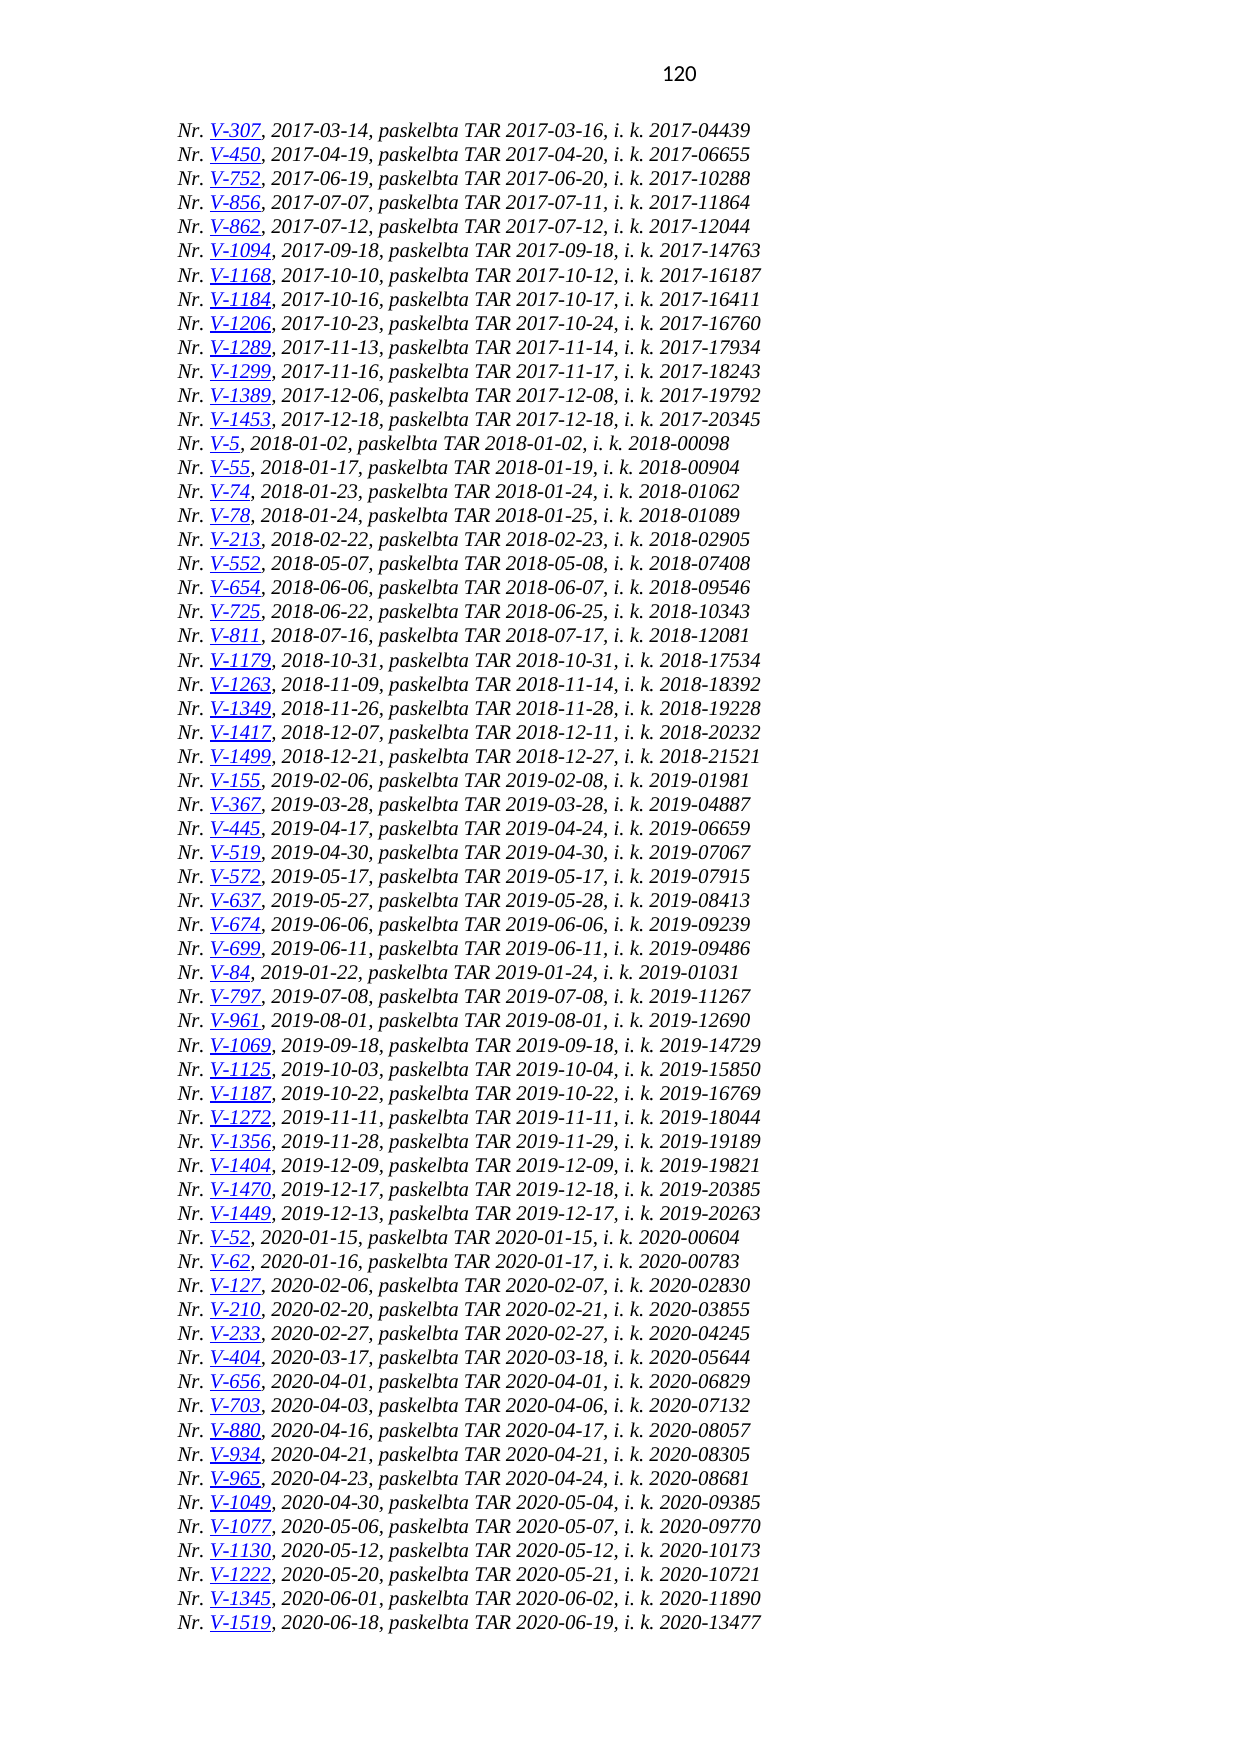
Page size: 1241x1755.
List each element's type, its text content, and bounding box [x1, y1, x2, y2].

text Nr. V-656, 2020-04-01, paskelbta TAR 2020-04-01, i. k. 2020-06829 [177, 1369, 1181, 1393]
text Nr. V-5, 2018-01-02, paskelbta TAR 2018-01-02, i. k. 2018-00098 [177, 431, 1181, 455]
text Nr. V-934, 2020-04-21, paskelbta TAR 2020-04-21, i. k. 2020-08305 [177, 1442, 1181, 1466]
text Nr. V-1299, 2017-11-16, paskelbta TAR 2017-11-17, i. k. 2017-18243 [177, 359, 1181, 383]
text Nr. V-1130, 2020-05-12, paskelbta TAR 2020-05-12, i. k. 2020-10173 [177, 1538, 1181, 1562]
text Nr. V-965, 2020-04-23, paskelbta TAR 2020-04-24, i. k. 2020-08681 [177, 1466, 1181, 1490]
text Nr. V-404, 2020-03-17, paskelbta TAR 2020-03-18, i. k. 2020-05644 [177, 1345, 1181, 1369]
text Nr. V-1404, 2019-12-09, paskelbta TAR 2019-12-09, i. k. 2019-19821 [177, 1153, 1181, 1177]
text Nr. V-1263, 2018-11-09, paskelbta TAR 2018-11-14, i. k. 2018-18392 [177, 672, 1181, 696]
text Nr. V-1094, 2017-09-18, paskelbta TAR 2017-09-18, i. k. 2017-14763 [177, 238, 1181, 262]
text Nr. V-1499, 2018-12-21, paskelbta TAR 2018-12-27, i. k. 2018-21521 [177, 744, 1181, 768]
text Nr. V-62, 2020-01-16, paskelbta TAR 2020-01-17, i. k. 2020-00783 [177, 1249, 1181, 1273]
text Nr. V-961, 2019-08-01, paskelbta TAR 2019-08-01, i. k. 2019-12690 [177, 1008, 1181, 1032]
text Nr. V-55, 2018-01-17, paskelbta TAR 2018-01-19, i. k. 2018-00904 [177, 455, 1181, 479]
text Nr. V-572, 2019-05-17, paskelbta TAR 2019-05-17, i. k. 2019-07915 [177, 864, 1181, 888]
text Nr. V-1184, 2017-10-16, paskelbta TAR 2017-10-17, i. k. 2017-16411 [177, 287, 1181, 311]
text Nr. V-1417, 2018-12-07, paskelbta TAR 2018-12-11, i. k. 2018-20232 [177, 720, 1181, 744]
text Nr. V-1349, 2018-11-26, paskelbta TAR 2018-11-28, i. k. 2018-19228 [177, 696, 1181, 720]
text Nr. V-1453, 2017-12-18, paskelbta TAR 2017-12-18, i. k. 2017-20345 [177, 407, 1181, 431]
text Nr. V-654, 2018-06-06, paskelbta TAR 2018-06-07, i. k. 2018-09546 [177, 575, 1181, 599]
text Nr. V-210, 2020-02-20, paskelbta TAR 2020-02-21, i. k. 2020-03855 [177, 1297, 1181, 1321]
text Nr. V-1519, 2020-06-18, paskelbta TAR 2020-06-19, i. k. 2020-13477 [177, 1610, 1181, 1634]
text Nr. V-862, 2017-07-12, paskelbta TAR 2017-07-12, i. k. 2017-12044 [177, 214, 1181, 238]
text Nr. V-1069, 2019-09-18, paskelbta TAR 2019-09-18, i. k. 2019-14729 [177, 1032, 1181, 1057]
text Nr. V-856, 2017-07-07, paskelbta TAR 2017-07-11, i. k. 2017-11864 [177, 190, 1181, 214]
text Nr. V-84, 2019-01-22, paskelbta TAR 2019-01-24, i. k. 2019-01031 [177, 960, 1181, 984]
text Nr. V-797, 2019-07-08, paskelbta TAR 2019-07-08, i. k. 2019-11267 [177, 984, 1181, 1008]
text Nr. V-1206, 2017-10-23, paskelbta TAR 2017-10-24, i. k. 2017-16760 [177, 311, 1181, 335]
text Nr. V-52, 2020-01-15, paskelbta TAR 2020-01-15, i. k. 2020-00604 [177, 1225, 1181, 1249]
text Nr. V-752, 2017-06-19, paskelbta TAR 2017-06-20, i. k. 2017-10288 [177, 166, 1181, 190]
text Nr. V-213, 2018-02-22, paskelbta TAR 2018-02-23, i. k. 2018-02905 [177, 527, 1181, 551]
text Nr. V-155, 2019-02-06, paskelbta TAR 2019-02-08, i. k. 2019-01981 [177, 768, 1181, 792]
text Nr. V-1449, 2019-12-13, paskelbta TAR 2019-12-17, i. k. 2019-20263 [177, 1201, 1181, 1225]
text Nr. V-1077, 2020-05-06, paskelbta TAR 2020-05-07, i. k. 2020-09770 [177, 1514, 1181, 1538]
text Nr. V-552, 2018-05-07, paskelbta TAR 2018-05-08, i. k. 2018-07408 [177, 551, 1181, 575]
text Nr. V-637, 2019-05-27, paskelbta TAR 2019-05-28, i. k. 2019-08413 [177, 888, 1181, 912]
text Nr. V-233, 2020-02-27, paskelbta TAR 2020-02-27, i. k. 2020-04245 [177, 1321, 1181, 1345]
text Nr. V-367, 2019-03-28, paskelbta TAR 2019-03-28, i. k. 2019-04887 [177, 792, 1181, 816]
text Nr. V-78, 2018-01-24, paskelbta TAR 2018-01-25, i. k. 2018-01089 [177, 503, 1181, 527]
text Nr. V-1179, 2018-10-31, paskelbta TAR 2018-10-31, i. k. 2018-17534 [177, 647, 1181, 672]
text Nr. V-811, 2018-07-16, paskelbta TAR 2018-07-17, i. k. 2018-12081 [177, 623, 1181, 647]
text Nr. V-699, 2019-06-11, paskelbta TAR 2019-06-11, i. k. 2019-09486 [177, 936, 1181, 960]
text Nr. V-1222, 2020-05-20, paskelbta TAR 2020-05-21, i. k. 2020-10721 [177, 1562, 1181, 1586]
text Nr. V-1187, 2019-10-22, paskelbta TAR 2019-10-22, i. k. 2019-16769 [177, 1081, 1181, 1105]
text Nr. V-519, 2019-04-30, paskelbta TAR 2019-04-30, i. k. 2019-07067 [177, 840, 1181, 864]
text Nr. V-1049, 2020-04-30, paskelbta TAR 2020-05-04, i. k. 2020-09385 [177, 1490, 1181, 1514]
text Nr. V-1345, 2020-06-01, paskelbta TAR 2020-06-02, i. k. 2020-11890 [177, 1586, 1181, 1610]
text Nr. V-703, 2020-04-03, paskelbta TAR 2020-04-06, i. k. 2020-07132 [177, 1393, 1181, 1417]
text Nr. V-127, 2020-02-06, paskelbta TAR 2020-02-07, i. k. 2020-02830 [177, 1273, 1181, 1297]
text Nr. V-74, 2018-01-23, paskelbta TAR 2018-01-24, i. k. 2018-01062 [177, 479, 1181, 503]
text Nr. V-307, 2017-03-14, paskelbta TAR 2017-03-16, i. k. 2017-04439 [177, 118, 1181, 142]
text Nr. V-674, 2019-06-06, paskelbta TAR 2019-06-06, i. k. 2019-09239 [177, 912, 1181, 936]
text Nr. V-450, 2017-04-19, paskelbta TAR 2017-04-20, i. k. 2017-06655 [177, 142, 1181, 166]
text Nr. V-1168, 2017-10-10, paskelbta TAR 2017-10-12, i. k. 2017-16187 [177, 262, 1181, 287]
text Nr. V-1125, 2019-10-03, paskelbta TAR 2019-10-04, i. k. 2019-15850 [177, 1057, 1181, 1081]
text Nr. V-880, 2020-04-16, paskelbta TAR 2020-04-17, i. k. 2020-08057 [177, 1417, 1181, 1442]
text Nr. V-1272, 2019-11-11, paskelbta TAR 2019-11-11, i. k. 2019-18044 [177, 1105, 1181, 1129]
text Nr. V-1356, 2019-11-28, paskelbta TAR 2019-11-29, i. k. 2019-19189 [177, 1129, 1181, 1153]
text Nr. V-445, 2019-04-17, paskelbta TAR 2019-04-24, i. k. 2019-06659 [177, 816, 1181, 840]
text Nr. V-1389, 2017-12-06, paskelbta TAR 2017-12-08, i. k. 2017-19792 [177, 383, 1181, 407]
text Nr. V-725, 2018-06-22, paskelbta TAR 2018-06-25, i. k. 2018-10343 [177, 599, 1181, 623]
text Nr. V-1470, 2019-12-17, paskelbta TAR 2019-12-18, i. k. 2019-20385 [177, 1177, 1181, 1201]
text Nr. V-1289, 2017-11-13, paskelbta TAR 2017-11-14, i. k. 2017-17934 [177, 335, 1181, 359]
